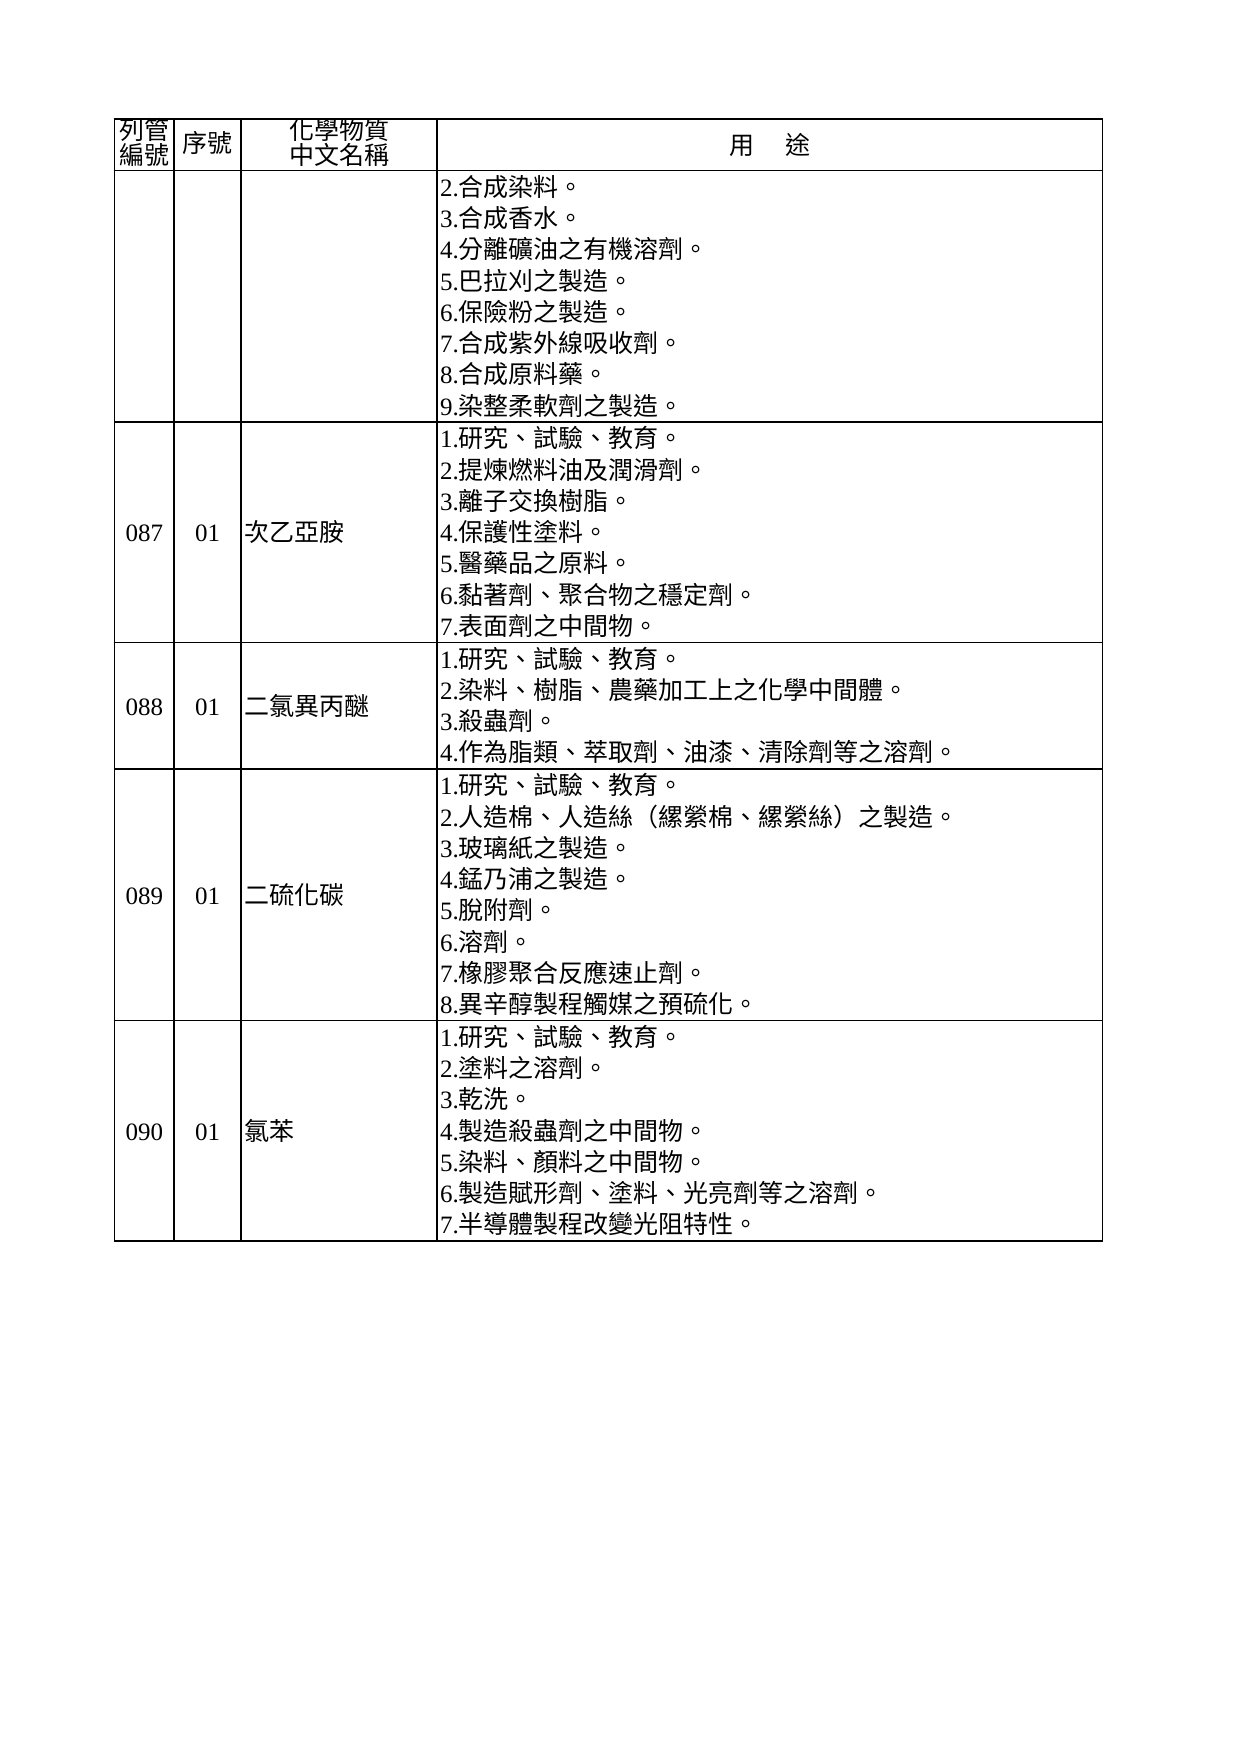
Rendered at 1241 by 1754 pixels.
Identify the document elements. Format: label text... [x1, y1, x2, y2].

table_cell [175, 171, 240, 421]
table_cell 次乙亞胺 [242, 423, 436, 642]
table_cell 二氯異丙醚 [242, 643, 436, 768]
table_cell [115, 171, 173, 421]
table_cell 1.研究、試驗、教育。 2.提煉燃料油及潤滑劑。 3.離子交換樹脂。 4.保護性塗料。 5.醫藥品之原料。 6.黏著劑、聚合物之穩定劑。 7.表面劑之中間物。 [438, 423, 1102, 642]
table_cell 088 [115, 643, 173, 768]
table_cell [242, 171, 436, 421]
table_cell 01 [175, 770, 240, 1020]
table_cell 2.合成染料。 3.合成香水。 4.分離礦油之有機溶劑。 5.巴拉刈之製造。 6.保險粉之製造。 7.合成紫外線吸收劑。 8.合成原料藥。 9.染整柔軟劑之製造。 [438, 171, 1102, 421]
table_cell 1.研究、試驗、教育。 2.人造棉、人造絲（縲縈棉、縲縈絲）之製造。 3.玻璃紙之製造。 4.錳乃浦之製造。 5.脫附劑。 6.溶劑。 7.橡膠聚合反應速止劑。 8.異辛醇製程觸媒之預硫化。 [438, 770, 1102, 1020]
table_cell 01 [175, 1021, 240, 1240]
table_cell 氯苯 [242, 1021, 436, 1240]
table_header 序號 [175, 120, 240, 170]
table_cell 01 [175, 423, 240, 642]
table_cell 089 [115, 770, 173, 1020]
table_header 列管編號 [115, 120, 173, 170]
table_cell 二硫化碳 [242, 770, 436, 1020]
table_cell 1.研究、試驗、教育。 2.染料、樹脂、農藥加工上之化學中間體。 3.殺蟲劑。 4.作為脂類、萃取劑、油漆、清除劑等之溶劑。 [438, 643, 1102, 768]
table_cell 087 [115, 423, 173, 642]
table_header 化學物質 中文名稱 [242, 120, 436, 170]
table_cell 01 [175, 643, 240, 768]
table_header 用途 [438, 120, 1102, 170]
table_cell 090 [115, 1021, 173, 1240]
table_cell 1.研究、試驗、教育。 2.塗料之溶劑。 3.乾洗。 4.製造殺蟲劑之中間物。 5.染料、顏料之中間物。 6.製造賦形劑、塗料、光亮劑等之溶劑。 7.半導體製程改變光阻特性。 [438, 1021, 1102, 1240]
